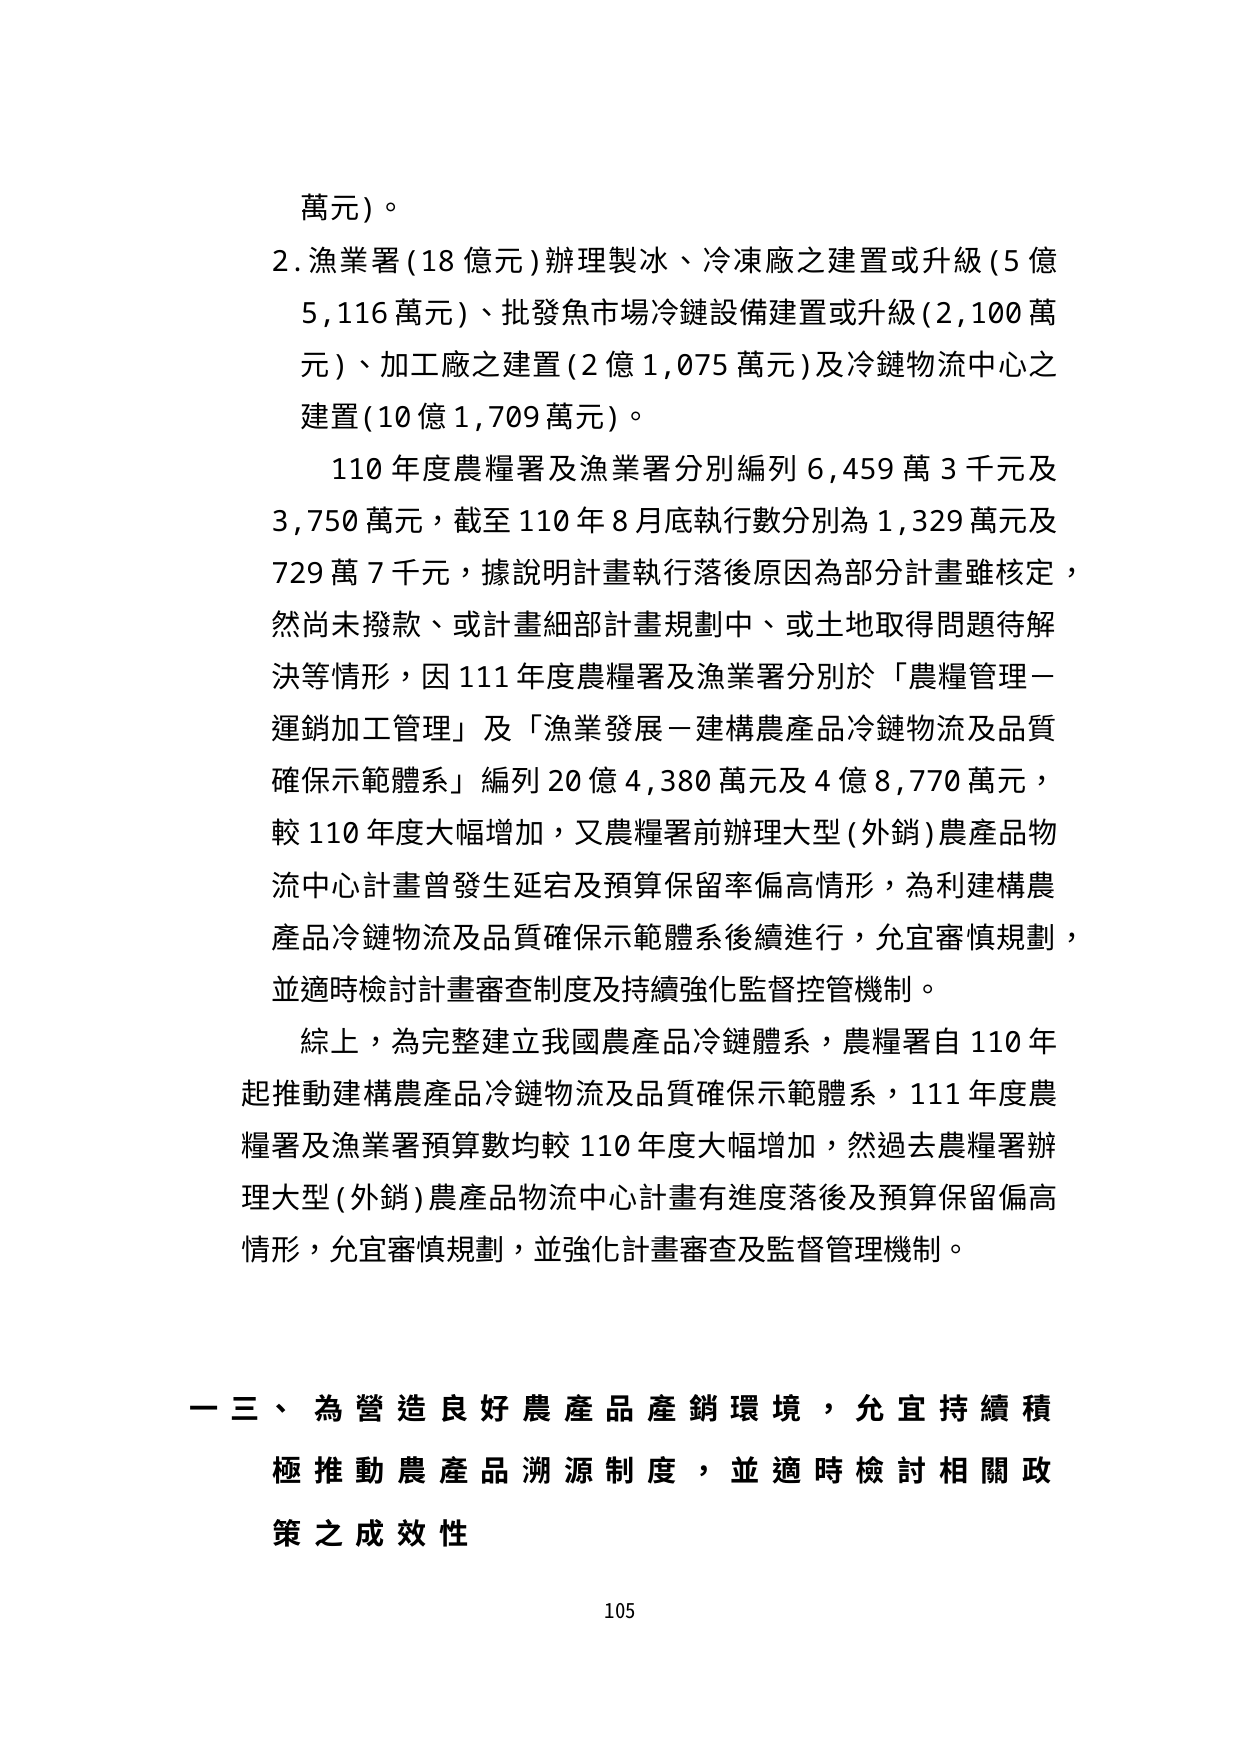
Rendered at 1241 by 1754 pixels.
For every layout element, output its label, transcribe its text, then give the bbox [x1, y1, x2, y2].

text 110年度農糧署及漁業署分別編列6,459萬3千元及3,750萬元，截至110年8月底執行數分別為1,329萬元及729萬7千元，據說明計畫執行落後原因為部分計畫雖核定，然尚未撥款、或計畫細部計畫規劃中、或土地取得問題待解決等情形，因111年度農糧署及漁業署分別於「農糧管理－運銷加工管理」及「漁業發展－建構農產品冷鏈物流及品質確保示範體系」編列20億4,380萬元及4億8,770萬元，較110年度大幅增加，又農糧署前辦理大型(外銷)農產品物流中心計畫曾發生延宕及預算保留率偏高情形，為利建構農產品冷鏈物流及品質確保示範體系後續進行，允宜審慎規劃，並適時檢討計畫審查制度及持續強化監督控管機制。 [271, 438, 1058, 1011]
text 萬元)。 [271, 177, 1058, 229]
text 2.漁業署(18億元)辦理製冰、冷凍廠之建置或升級(5億5,116萬元)、批發魚市場冷鏈設備建置或升級(2,100萬元)、加工廠之建置(2億1,075萬元)及冷鏈物流中心之建置(10億1,709萬元)。 [271, 229, 1058, 438]
text 一三、為營造良好農產品產銷環境，允宜持續積極推動農產品溯源制度，並適時檢討相關政策之成效性 [183, 1365, 1058, 1552]
text 綜上，為完整建立我國農產品冷鏈體系，農糧署自110年起推動建構農產品冷鏈物流及品質確保示範體系，111年度農糧署及漁業署預算數均較110年度大幅增加，然過去農糧署辦理大型(外銷)農產品物流中心計畫有進度落後及預算保留偏高情形，允宜審慎規劃，並強化計畫審查及監督管理機制。 [242, 1011, 1058, 1271]
